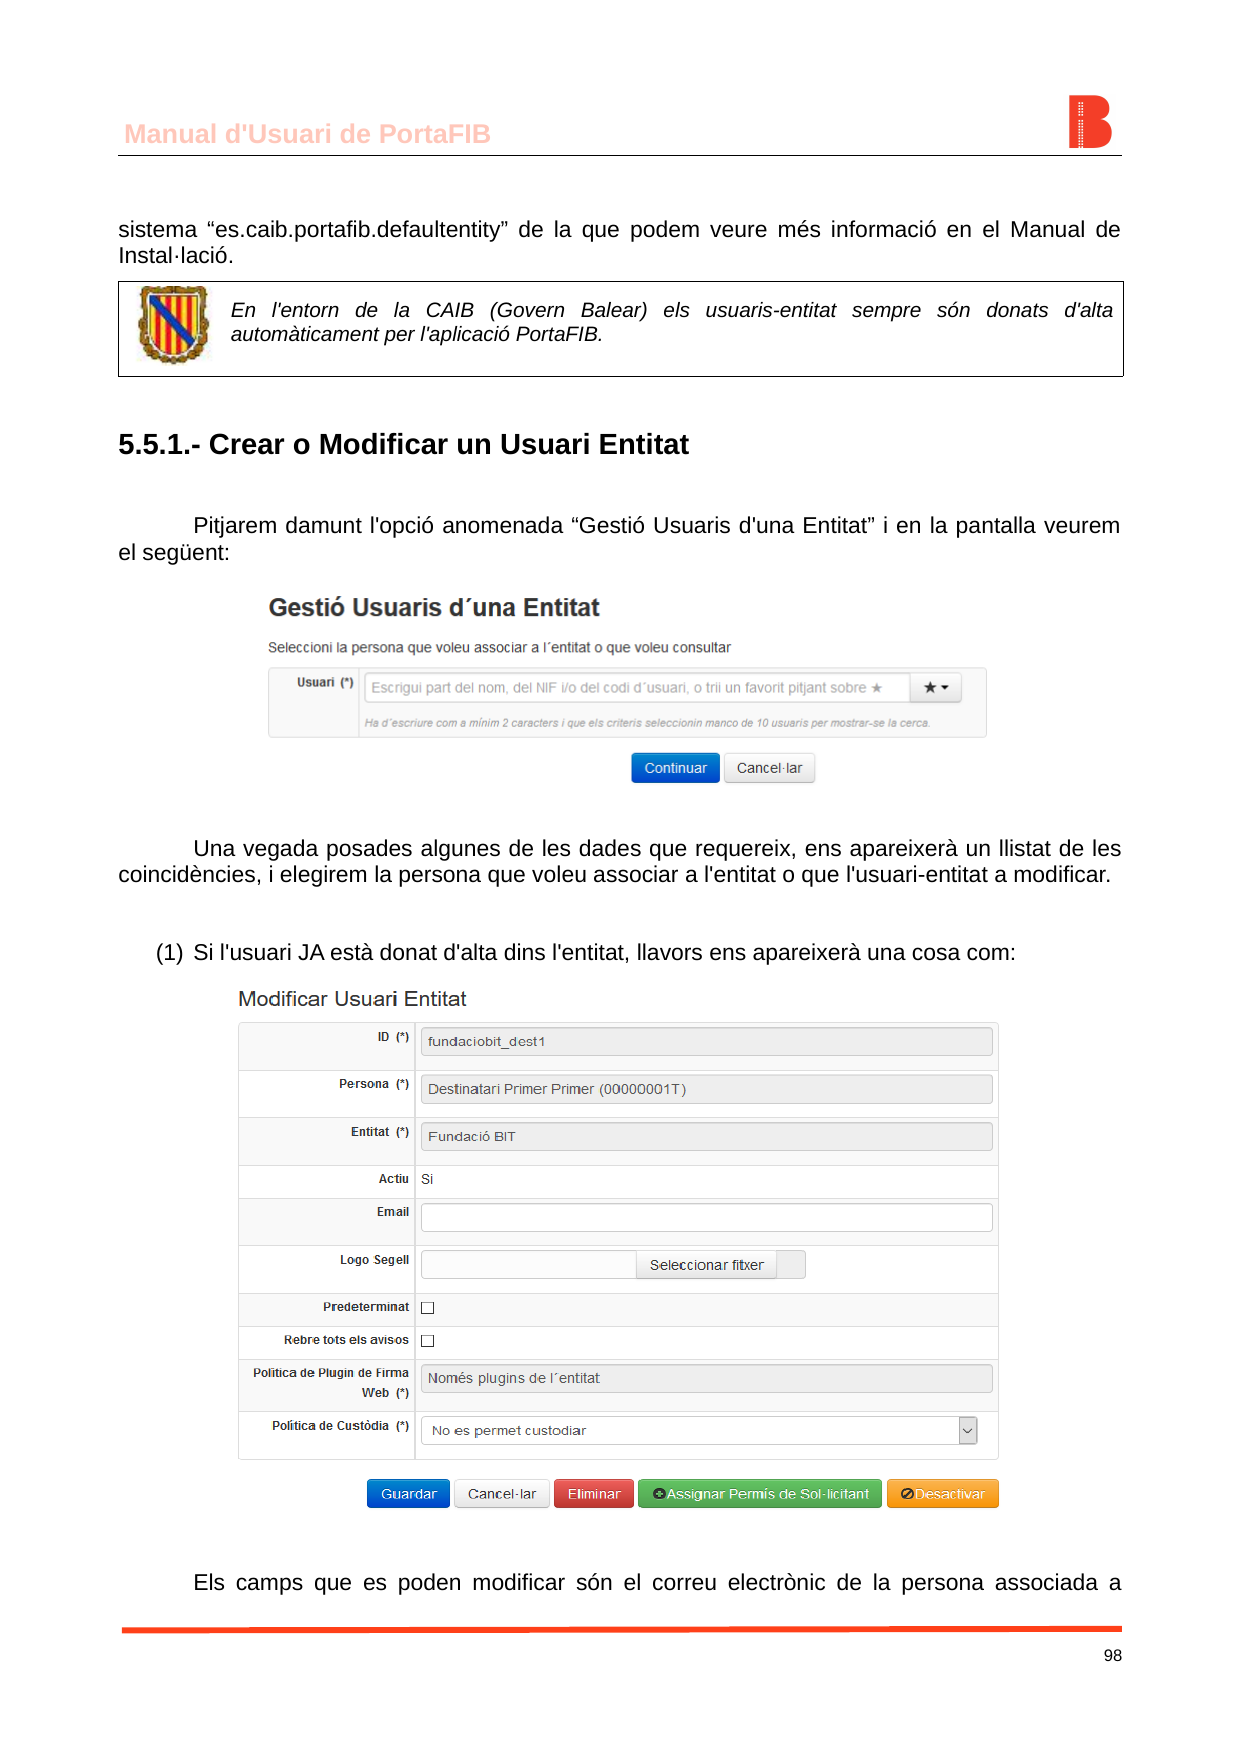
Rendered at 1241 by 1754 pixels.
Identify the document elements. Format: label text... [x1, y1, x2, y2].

picture [1063, 94, 1117, 150]
text Pitjarem damunt l'opció anomenada “Gestió Usuaris d'una Entitat” i en la pantalla veurem el següent: [118, 512, 1122, 565]
table_header En l'entorn de la CAIB (Govern Balear) els usuaris-entitat sempre són donats d'alta automàticament per l'aplicació PortaFIB. [225, 282, 1123, 376]
text Una vegada posades algunes de les dades que requereix, ens apareixerà un llistat de les coincidències, i elegirem la persona que voleu associar a l'entitat o que l'usuari-entitat a modificar. [118, 835, 1122, 887]
picture [232, 977, 1008, 1531]
list Si l'usuari JA està donat d'alta dins l'entitat, llavors ens apareixerà una cosa com: [156, 939, 1122, 965]
text sistema “es.caib.portafib.defaultentity” de la que podem veure més informació en el Manual de Instal·lació. [118, 216, 1122, 268]
subtitle Crear o Modificar un Usuari Entitat [118, 427, 1122, 461]
text Els camps que es poden modificar són el correu electrònic de la persona associada a [118, 1569, 1122, 1595]
picture [248, 577, 992, 796]
table_header [119, 282, 225, 376]
picture [134, 286, 214, 366]
